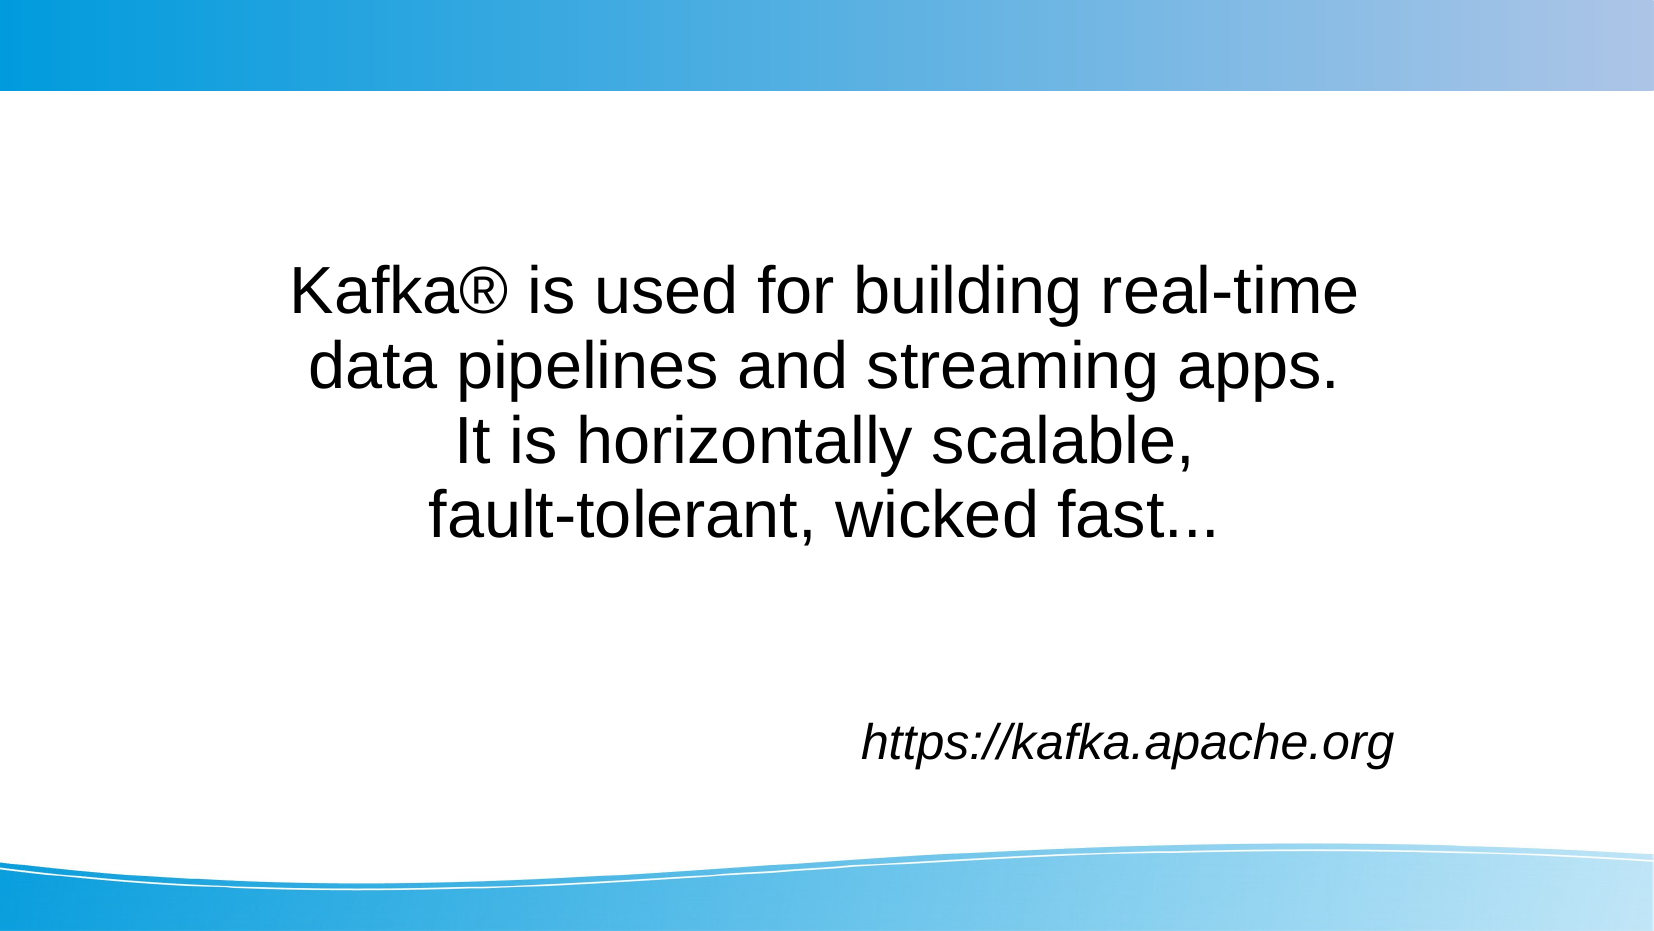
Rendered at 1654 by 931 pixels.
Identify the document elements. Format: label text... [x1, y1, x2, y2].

text_box Kafka® is used for building real-time data pipelines and streaming apps. It is horizontally scalable, fault-tolerant, wicked fast... [255, 185, 1396, 621]
picture [0, 843, 1654, 931]
subtitle https://kafka.apache.org [60, 690, 1396, 796]
